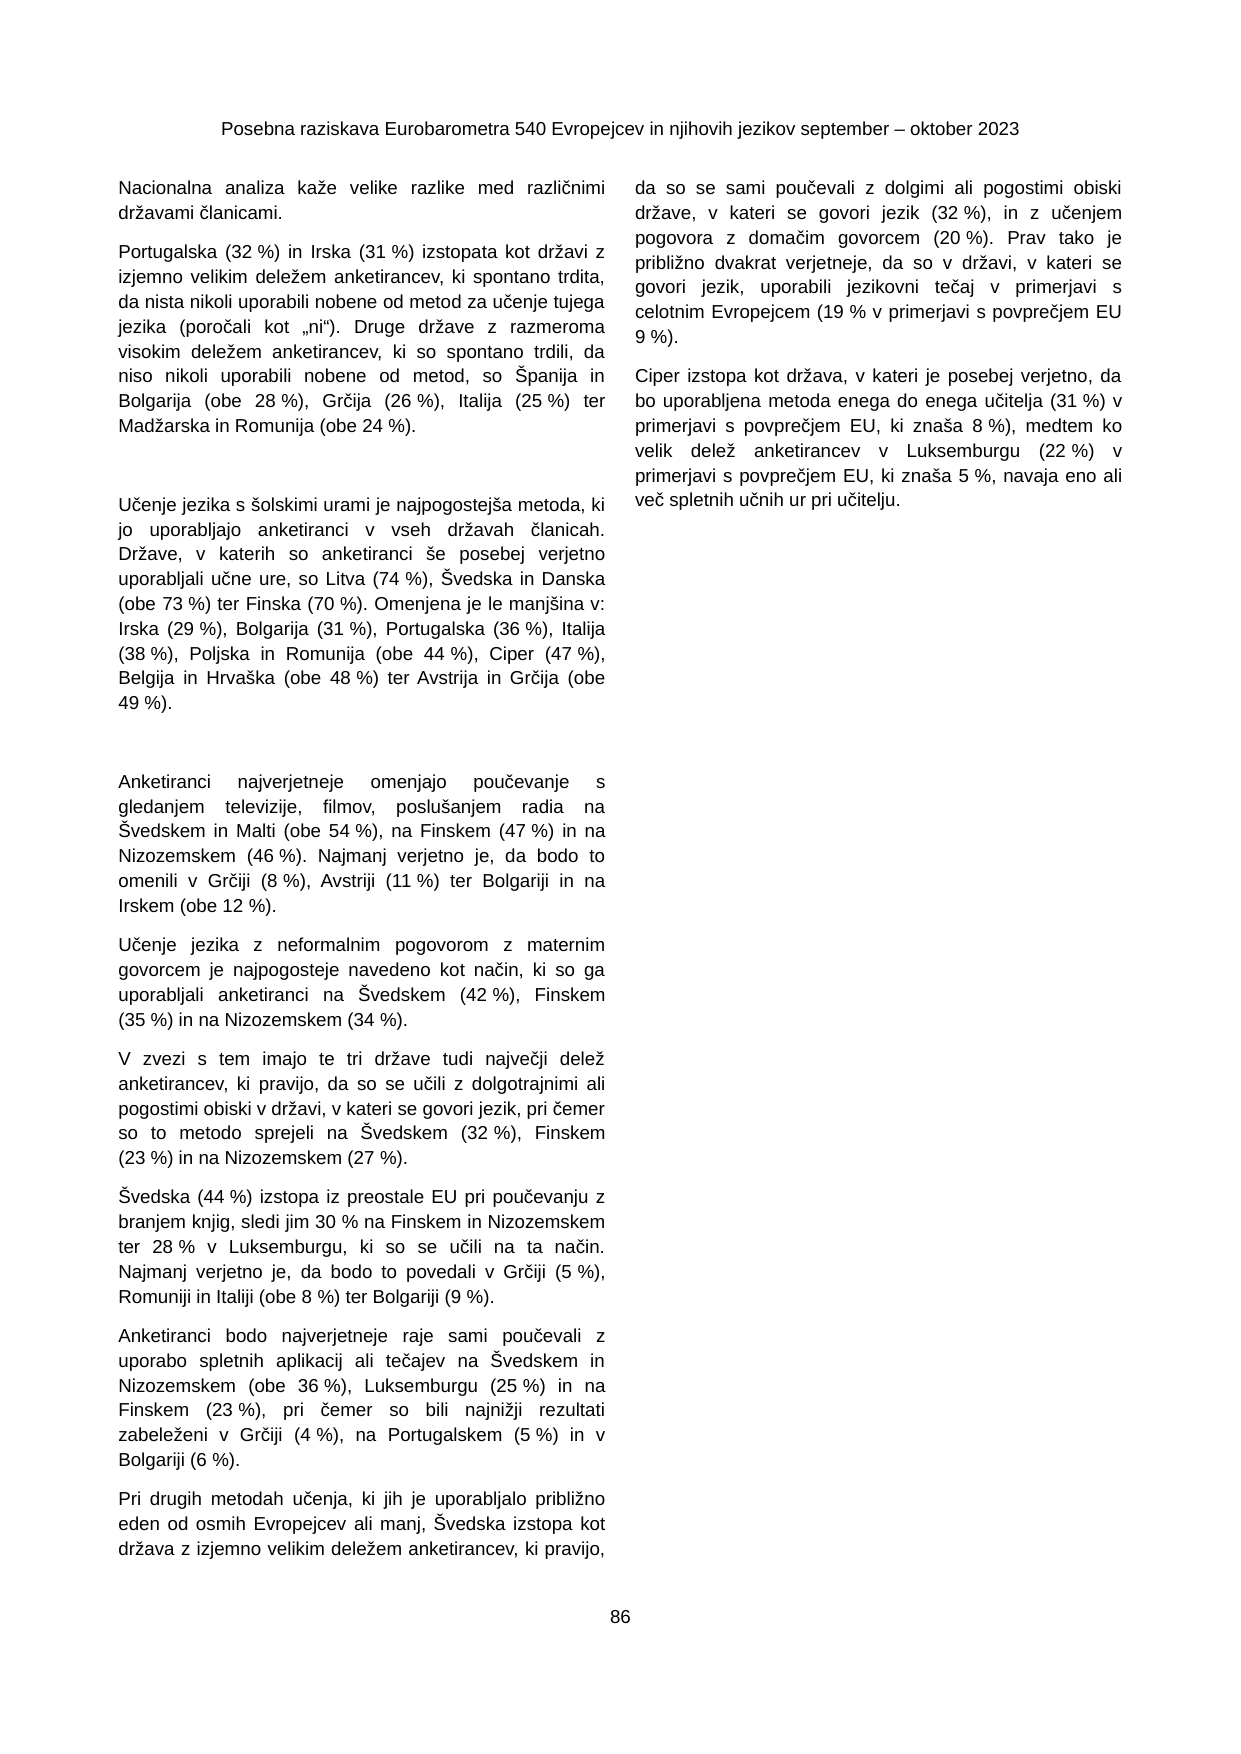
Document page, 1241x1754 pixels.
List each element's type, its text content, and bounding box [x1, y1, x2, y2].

text Ciper izstopa kot država, v kateri je posebej verjetno, da bo uporabljena metoda enega do enega učitelja (31 %) v primerjavi s povprečjem EU, ki znaša 8 %), medtem ko velik delež anketirancev v Luksemburgu (22 %) v primerjavi s povprečjem EU, ki znaša 5 %, navaja eno ali več spletnih učnih ur pri učitelju. [635, 365, 1122, 511]
text Učenje jezika s šolskimi urami je najpogostejša metoda, ki jo uporabljajo anketiranci v vseh državah članicah. Države, v katerih so anketiranci še posebej verjetno uporabljali učne ure, so Litva (74 %), Švedska in Danska (obe 73 %) ter Finska (70 %). Omenjena je le manjšina v: Irska (29 %), Bolgarija (31 %), Portugalska (36 %), Italija (38 %), Poljska in Romunija (obe 44 %), Ciper (47 %), Belgija in Hrvaška (obe 48 %) ter Avstrija in Grčija (obe 49 %). [118, 493, 605, 713]
text Učenje jezika z neformalnim pogovorom z maternim govorcem je najpogosteje navedeno kot način, ki so ga uporabljali anketiranci na Švedskem (42 %), Finskem (35 %) in na Nizozemskem (34 %). [118, 934, 605, 1030]
text Anketiranci bodo najverjetneje raje sami poučevali z uporabo spletnih aplikacij ali tečajev na Švedskem in Nizozemskem (obe 36 %), Luksemburgu (25 %) in na Finskem (23 %), pri čemer so bili najnižji rezultati zabeleženi v Grčiji (4 %), na Portugalskem (5 %) in v Bolgariji (6 %). [118, 1325, 605, 1470]
text V zvezi s tem imajo te tri države tudi največji delež anketirancev, ki pravijo, da so se učili z dolgotrajnimi ali pogostimi obiski v državi, v kateri se govori jezik, pri čemer so to metodo sprejeli na Švedskem (32 %), Finskem (23 %) in na Nizozemskem (27 %). [118, 1048, 605, 1168]
text Nacionalna analiza kaže velike razlike med različnimi državami članicami. [118, 177, 605, 223]
text Pri drugih metodah učenja, ki jih je uporabljalo približno eden od osmih Evropejcev ali manj, Švedska izstopa kot država z izjemno velikim deležem anketirancev, ki pravijo, [118, 1488, 605, 1559]
text da so se sami poučevali z dolgimi ali pogostimi obiski države, v kateri se govori jezik (32 %), in z učenjem pogovora z domačim govorcem (20 %). Prav tako je približno dvakrat verjetneje, da so v državi, v kateri se govori jezik, uporabili jezikovni tečaj v primerjavi s celotnim Evropejcem (19 % v primerjavi s povprečjem EU 9 %). [635, 177, 1122, 347]
text Anketiranci najverjetneje omenjajo poučevanje s gledanjem televizije, filmov, poslušanjem radia na Švedskem in Malti (obe 54 %), na Finskem (47 %) in na Nizozemskem (46 %). Najmanj verjetno je, da bodo to omenili v Grčiji (8 %), Avstriji (11 %) ter Bolgariji in na Irskem (obe 12 %). [118, 771, 605, 916]
text Švedska (44 %) izstopa iz preostale EU pri poučevanju z branjem knjig, sledi jim 30 % na Finskem in Nizozemskem ter 28 % v Luksemburgu, ki so se učili na ta način. Najmanj verjetno je, da bodo to povedali v Grčiji (5 %), Romuniji in Italiji (obe 8 %) ter Bolgariji (9 %). [118, 1186, 605, 1307]
text Portugalska (32 %) in Irska (31 %) izstopata kot državi z izjemno velikim deležem anketirancev, ki spontano trdita, da nista nikoli uporabili nobene od metod za učenje tujega jezika (poročali kot „ni“). Druge države z razmeroma visokim deležem anketirancev, ki so spontano trdili, da niso nikoli uporabili nobene od metod, so Španija in Bolgarija (obe 28 %), Grčija (26 %), Italija (25 %) ter Madžarska in Romunija (obe 24 %). [118, 241, 605, 436]
